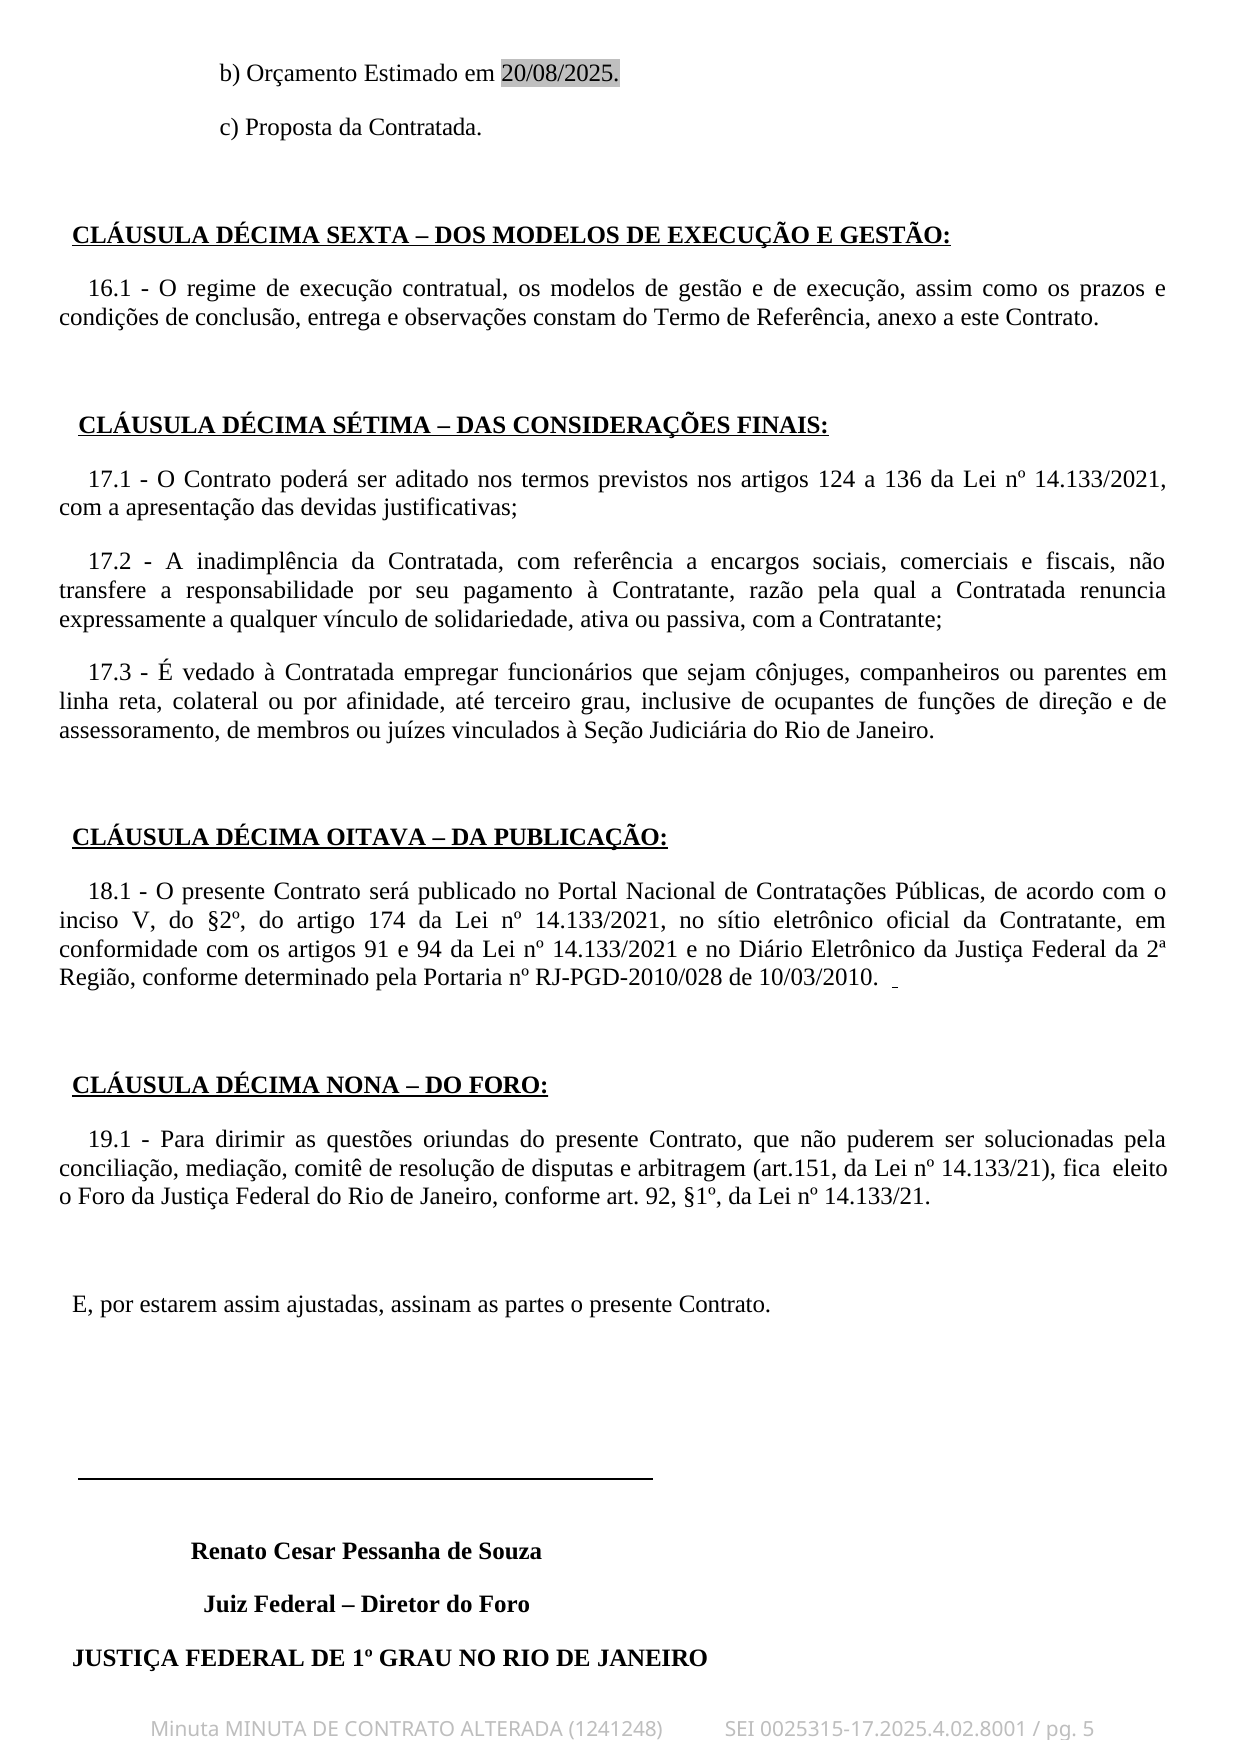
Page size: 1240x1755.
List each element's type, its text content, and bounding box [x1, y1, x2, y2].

list - Para dirimir as questões oriundas do presente Contrato, que não puderem ser solucionadas pela conciliação, mediação, comitê de resolução de disputas e arbitragem (art.151, da Lei nº 14.133/21), fica eleito o Foro da Justiça Federal do Rio de Janeiro, conforme art. 92, §1º, da Lei nº 14.133/21. [59, 1124, 1168, 1210]
text Renato Cesar Pessanha de Souza Juiz Federal – Diretor do Foro [191, 1536, 580, 1618]
list - O Contrato poderá ser aditado nos termos previstos nos artigos 124 a 136 da Lei nº 14.133/2021, com a apresentação das devidas justificativas; [59, 464, 1168, 521]
text E, por estarem assim ajustadas, assinam as partes o presente Contrato. [72, 1289, 1181, 1318]
subtitle CLÁUSULA DÉCIMA SÉTIMA – DAS CONSIDERAÇÕES FINAIS: [78, 410, 1181, 439]
list - O regime de execução contratual, os modelos de gestão e de execução, assim como os prazos e condições de conclusão, entrega e observações constam do Termo de Referência, anexo a este Contrato. [59, 273, 1168, 331]
list - O presente Contrato será publicado no Portal Nacional de Contratações Públicas, de acordo com o inciso V, do §2º, do artigo 174 da Lei nº 14.133/2021, no sítio eletrônico oficial da Contratante, em conformidade com os artigos 91 e 94 da Lei nº 14.133/2021 e no Diário Eletrônico da Justiça Federal da 2ª Região, conforme determinado pela Portaria nº RJ-PGD-2010/028 de 10/03/2010. [59, 876, 1167, 991]
list - É vedado à Contratada empregar funcionários que sejam cônjuges, companheiros ou parentes em linha reta, colateral ou por afinidade, até terceiro grau, inclusive de ocupantes de funções de direção e de assessoramento, de membros ou juízes vinculados à Seção Judiciária do Rio de Janeiro. [59, 657, 1168, 744]
subtitle CLÁUSULA DÉCIMA NONA – DO FORO: [72, 1070, 1181, 1099]
text JUSTIÇA FEDERAL DE 1º GRAU NO RIO DE JANEIRO [72, 1643, 1181, 1672]
list Orçamento Estimado em 20/08/2025. [219, 58, 1181, 87]
subtitle CLÁUSULA DÉCIMA SEXTA – DOS MODELOS DE EXECUÇÃO E GESTÃO: [72, 220, 1181, 248]
list - A inadimplência da Contratada, com referência a encargos sociais, comerciais e fiscais, não transfere a responsabilidade por seu pagamento à Contratante, razão pela qual a Contratada renuncia expressamente a qualquer vínculo de solidariedade, ativa ou passiva, com a Contratante; [59, 546, 1167, 632]
subtitle CLÁUSULA DÉCIMA OITAVA – DA PUBLICAÇÃO: [72, 822, 1181, 851]
list Proposta da Contratada. [219, 112, 1181, 141]
